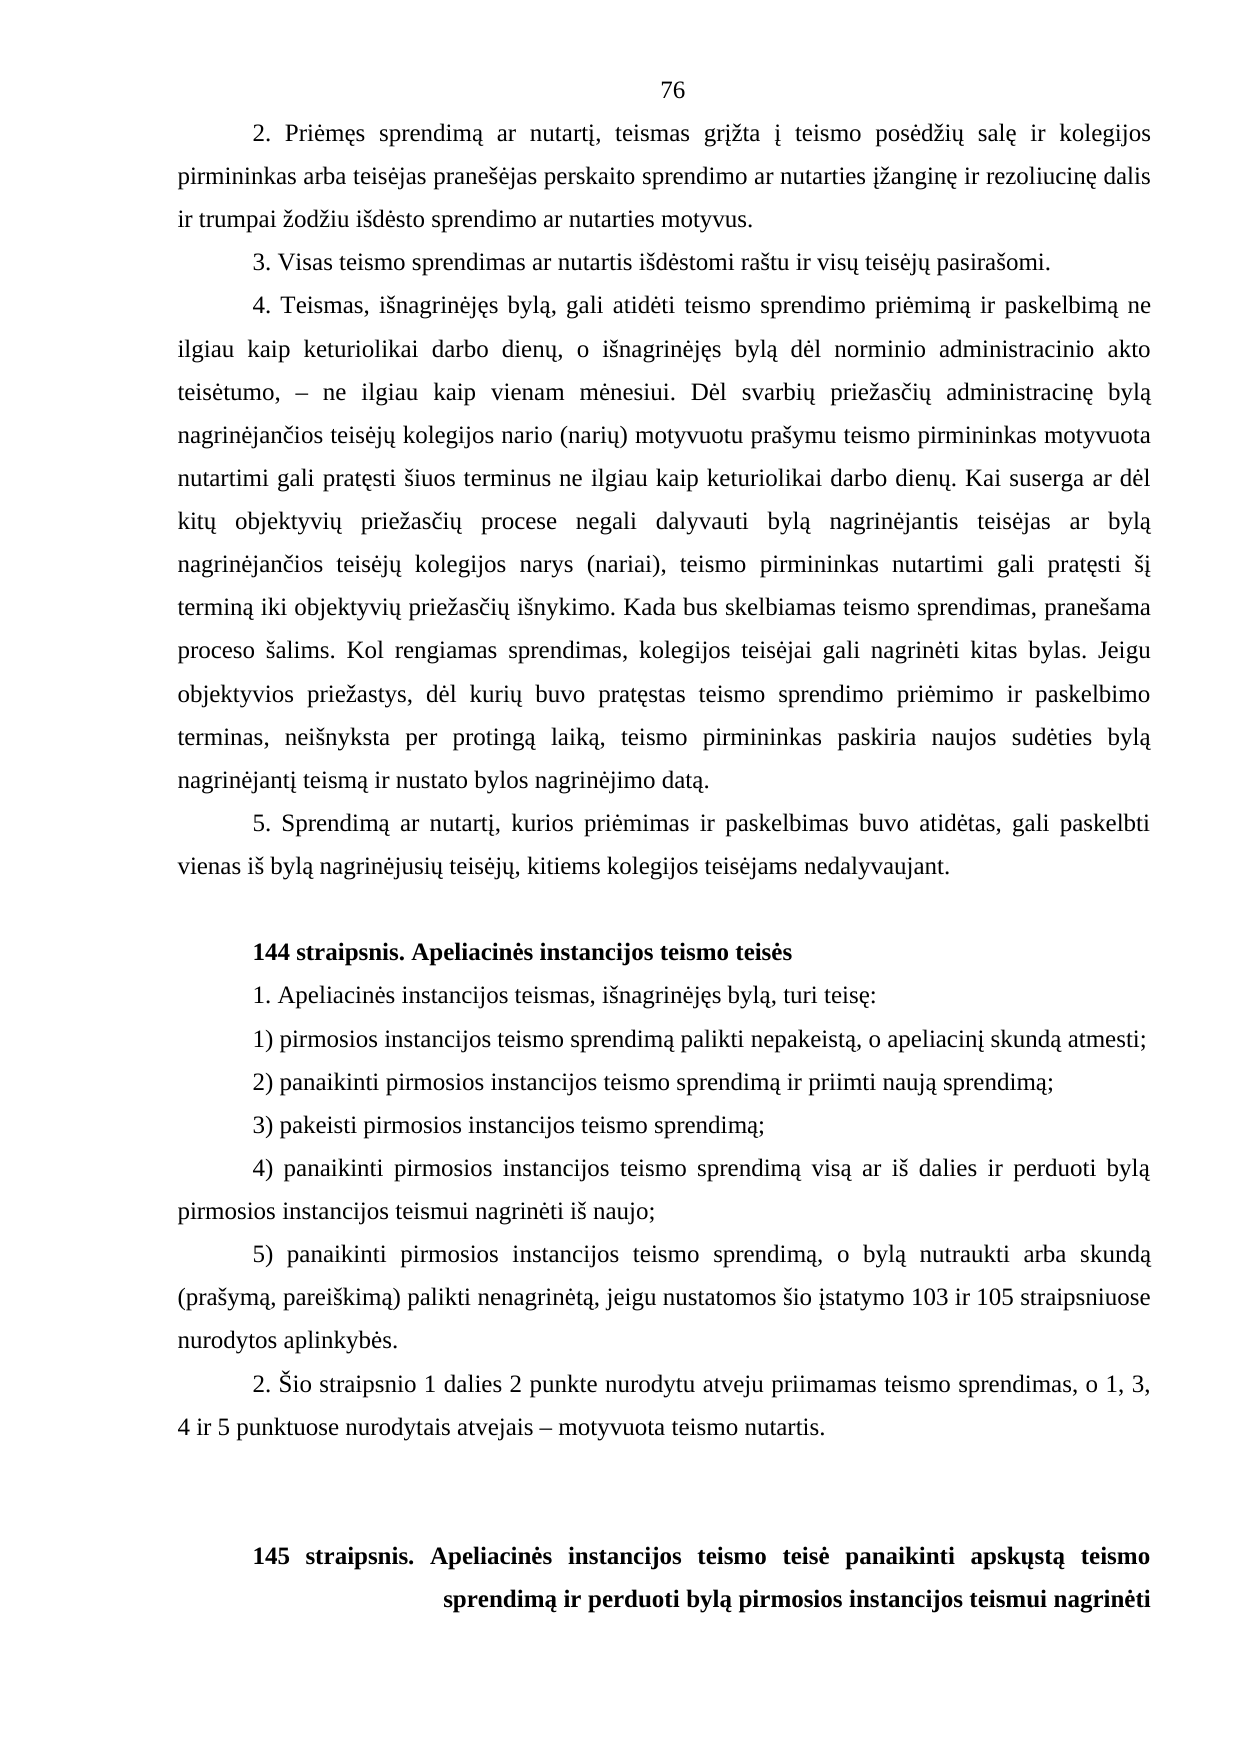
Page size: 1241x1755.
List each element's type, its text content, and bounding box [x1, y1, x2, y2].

text 2. Šio straipsnio 1 dalies 2 punkte nurodytu atveju priimamas teismo sprendimas, o 1, 3, 4 ir 5 punktuose nurodytais atvejais – motyvuota teismo nutartis. [177, 1369, 1152, 1441]
text 3) pakeisti pirmosios instancijos teismo sprendimą; [177, 1110, 1152, 1139]
text 1) pirmosios instancijos teismo sprendimą palikti nepakeistą, o apeliacinį skundą atmesti; [177, 1024, 1152, 1052]
text 144 straipsnis. Apeliacinės instancijos teismo teisės [177, 937, 1152, 966]
text 4. Teismas, išnagrinėjęs bylą, gali atidėti teismo sprendimo priėmimą ir paskelbimą ne ilgiau kaip keturiolikai darbo dienų, o išnagrinėjęs bylą dėl norminio administracinio akto teisėtumo, – ne ilgiau kaip vienam mėnesiui. Dėl svarbių priežasčių administracinę bylą nagrinėjančios teisėjų kolegijos nario (narių) motyvuotu prašymu teismo pirmininkas motyvuota nutartimi gali pratęsti šiuos terminus ne ilgiau kaip keturiolikai darbo dienų. Kai suserga ar dėl kitų objektyvių priežasčių procese negali dalyvauti bylą nagrinėjantis teisėjas ar bylą nagrinėjančios teisėjų kolegijos narys (nariai), teismo pirmininkas nutartimi gali pratęsti šį terminą iki objektyvių priežasčių išnykimo. Kada bus skelbiamas teismo sprendimas, pranešama proceso šalims. Kol rengiamas sprendimas, kolegijos teisėjai gali nagrinėti kitas bylas. Jeigu objektyvios priežastys, dėl kurių buvo pratęstas teismo sprendimo priėmimo ir paskelbimo terminas, neišnyksta per protingą laiką, teismo pirmininkas paskiria naujos sudėties bylą nagrinėjantį teismą ir nustato bylos nagrinėjimo datą. [177, 291, 1152, 794]
text 4) panaikinti pirmosios instancijos teismo sprendimą visą ar iš dalies ir perduoti bylą pirmosios instancijos teismui nagrinėti iš naujo; [177, 1153, 1152, 1225]
text 2. Priėmęs sprendimą ar nutartį, teismas grįžta į teismo posėdžių salę ir kolegijos pirmininkas arba teisėjas pranešėjas perskaito sprendimo ar nutarties įžanginę ir rezoliucinę dalis ir trumpai žodžiu išdėsto sprendimo ar nutarties motyvus. [177, 118, 1152, 233]
text 5. Sprendimą ar nutartį, kurios priėmimas ir paskelbimas buvo atidėtas, gali paskelbti vienas iš bylą nagrinėjusių teisėjų, kitiems kolegijos teisėjams nedalyvaujant. [177, 808, 1152, 880]
text 1. Apeliacinės instancijos teismas, išnagrinėjęs bylą, turi teisę: [177, 981, 1152, 1009]
text 145 straipsnis. Apeliacinės instancijos teismo teisė panaikinti apskųstą teismo sprendimą ir perduoti bylą pirmosios instancijos teismui nagrinėti [252, 1541, 1152, 1613]
text 5) panaikinti pirmosios instancijos teismo sprendimą, o bylą nutraukti arba skundą (prašymą, pareiškimą) palikti nenagrinėtą, jeigu nustatomos šio įstatymo 103 ir 105 straipsniuose nurodytos aplinkybės. [177, 1239, 1152, 1354]
text 3. Visas teismo sprendimas ar nutartis išdėstomi raštu ir visų teisėjų pasirašomi. [177, 247, 1152, 276]
text 2) panaikinti pirmosios instancijos teismo sprendimą ir priimti naują sprendimą; [177, 1067, 1152, 1096]
